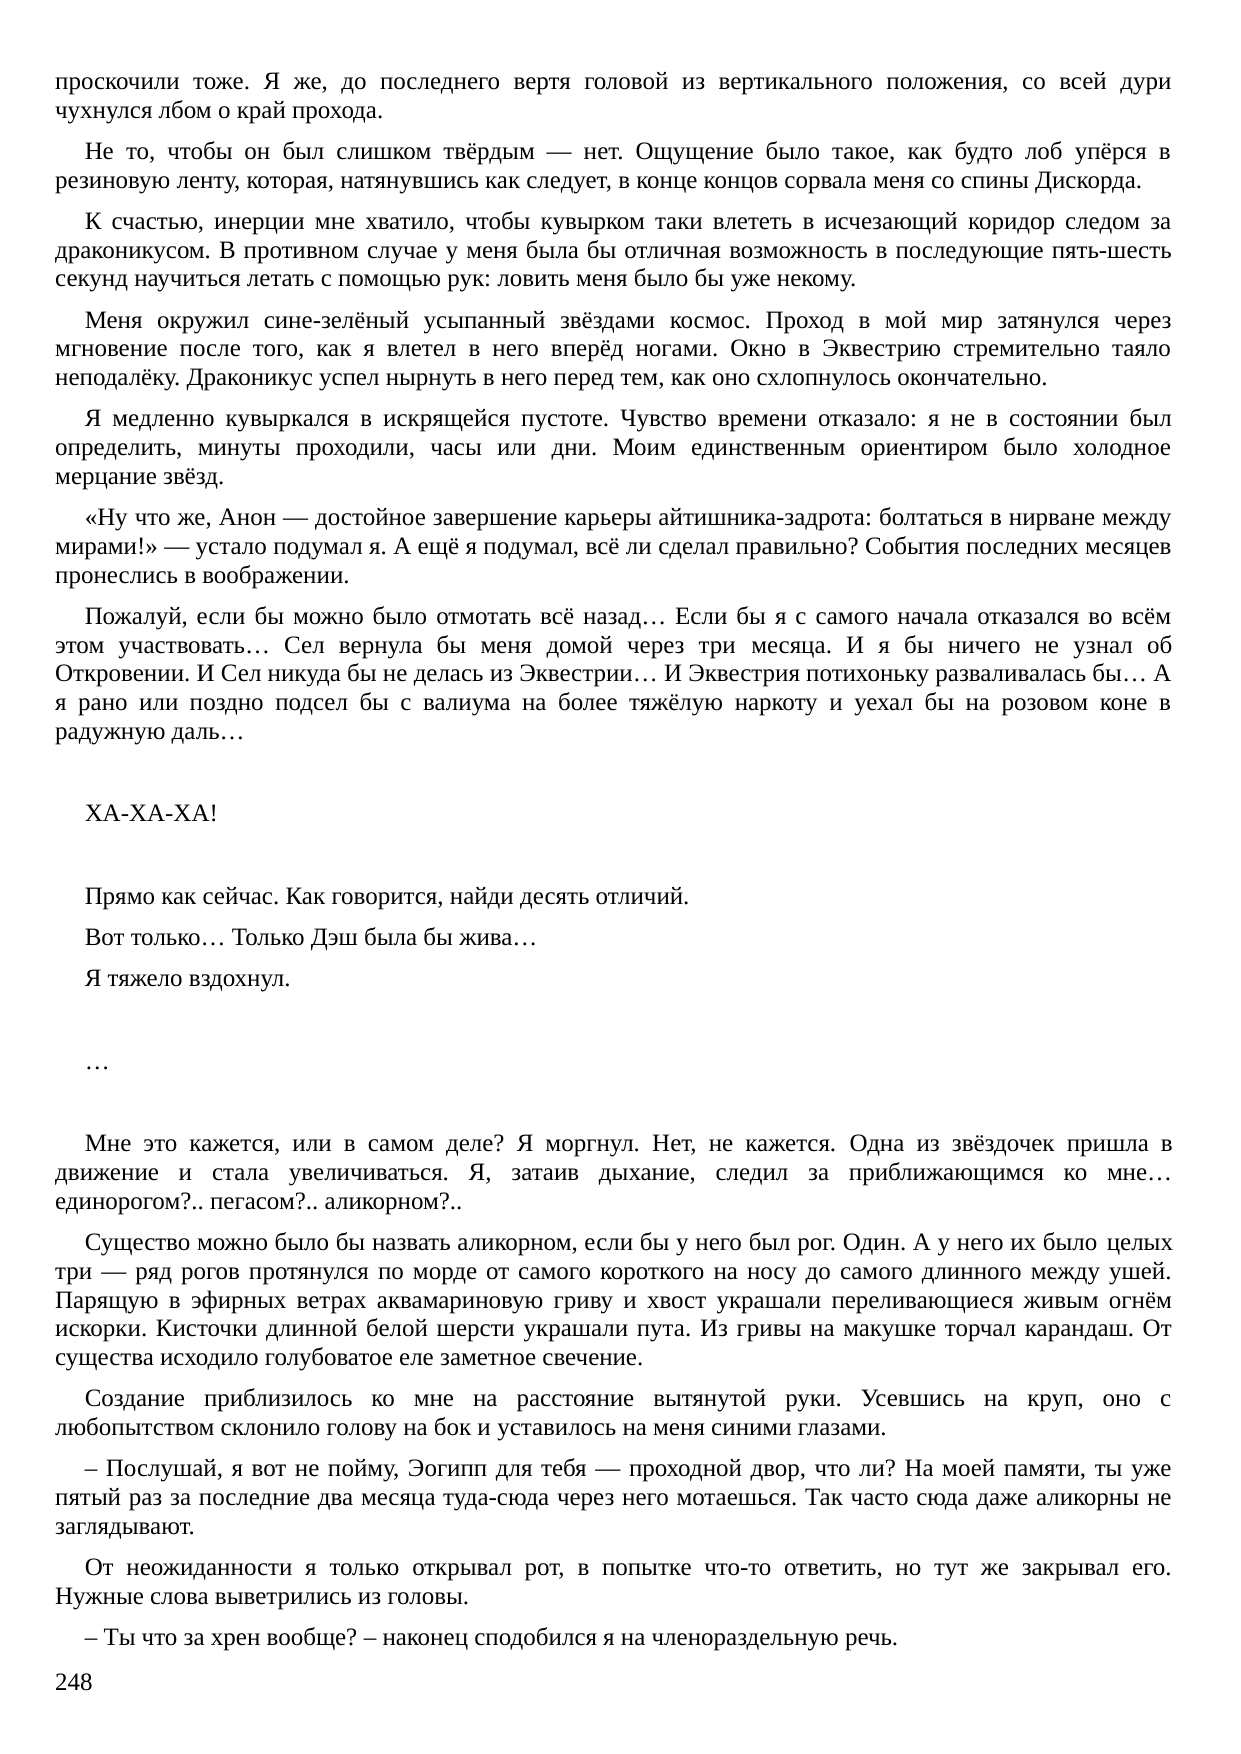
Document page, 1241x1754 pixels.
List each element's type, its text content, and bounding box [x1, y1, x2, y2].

text От неожиданности я только открывал рот, в попытке что-то ответить, но тут же закрывал его. Нужные слова выветрились из головы. [55, 1552, 1173, 1610]
text Мне это кажется, или в самом деле? Я моргнул. Нет, не кажется. Одна из звёздочек пришла в движение и стала увеличиваться. Я, затаив дыхание, следил за приближающимся ко мне… единорогом?.. пегасом?.. аликорном?.. [55, 1128, 1173, 1215]
text К счастью, инерции мне хватило, чтобы кувырком таки влететь в исчезающий коридор следом за драконикусом. В противном случае у меня была бы отличная возможность в последующие пять-шесть секунд научиться летать с помощью рук: ловить меня было бы уже некому. [55, 206, 1173, 292]
text проскочили тоже. Я же, до последнего вертя головой из вертикального положения, со всей дури чухнулся лбом о край прохода. [55, 66, 1173, 123]
text Я медленно кувыркался в искрящейся пустоте. Чувство времени отказало: я не в состоянии был определить, минуты проходили, часы или дни. Моим единственным ориентиром было холодное мерцание звёзд. [55, 403, 1173, 490]
text Вот только… Только Дэш была бы жива… [55, 922, 1173, 951]
text … [55, 1046, 1173, 1075]
text – Послушай, я вот не пойму, Эогипп для тебя — проходной двор, что ли? На моей памяти, ты уже пятый раз за последние два месяца туда-сюда через него мотаешься. Так часто сюда даже аликорны не заглядывают. [55, 1453, 1173, 1540]
text Я тяжело вздохнул. [55, 963, 1173, 992]
text Пожалуй, если бы можно было отмотать всё назад… Если бы я с самого начала отказался во всём этом участвовать… Сел вернула бы меня домой через три месяца. И я бы ничего не узнал об Откровении. И Сел никуда бы не делась из Эквестрии… И Эквестрия потихоньку разваливалась бы… А я рано или поздно подсел бы с валиума на более тяжёлую наркоту и уехал бы на розовом коне в радужную даль… [55, 601, 1173, 745]
text Существо можно было бы назвать аликорном, если бы у него был рог. Один. А у него их было целых три — ряд рогов протянулся по морде от самого короткого на носу до самого длинного между ушей. Парящую в эфирных ветрах аквамариновую гриву и хвост украшали переливающиеся живым огнём искорки. Кисточки длинной белой шерсти украшали пута. Из гривы на макушке торчал карандаш. От существа исходило голубоватое еле заметное свечение. [55, 1227, 1173, 1371]
text Создание приблизилось ко мне на расстояние вытянутой руки. Усевшись на круп, оно с любопытством склонило голову на бок и уставилось на меня синими глазами. [55, 1383, 1173, 1441]
text Прямо как сейчас. Как говорится, найди десять отличий. [55, 881, 1173, 910]
text Не то, чтобы он был слишком твёрдым — нет. Ощущение было такое, как будто лоб упёрся в резиновую ленту, которая, натянувшись как следует, в конце концов сорвала меня со спины Дискорда. [55, 136, 1173, 193]
text «Ну что же, Анон — достойное завершение карьеры айтишника-задрота: болтаться в нирване между мирами!» — устало подумал я. А ещё я подумал, всё ли сделал правильно? События последних месяцев пронеслись в воображении. [55, 502, 1173, 588]
text – Ты что за хрен вообще? – наконец сподобился я на членораздельную речь. [55, 1622, 1173, 1651]
text ХА-ХА-ХА! [55, 798, 1173, 827]
text Меня окружил сине-зелёный усыпанный звёздами космос. Проход в мой мир затянулся через мгновение после того, как я влетел в него вперёд ногами. Окно в Эквестрию стремительно таяло неподалёку. Драконикус успел нырнуть в него перед тем, как оно схлопнулось окончательно. [55, 305, 1173, 391]
